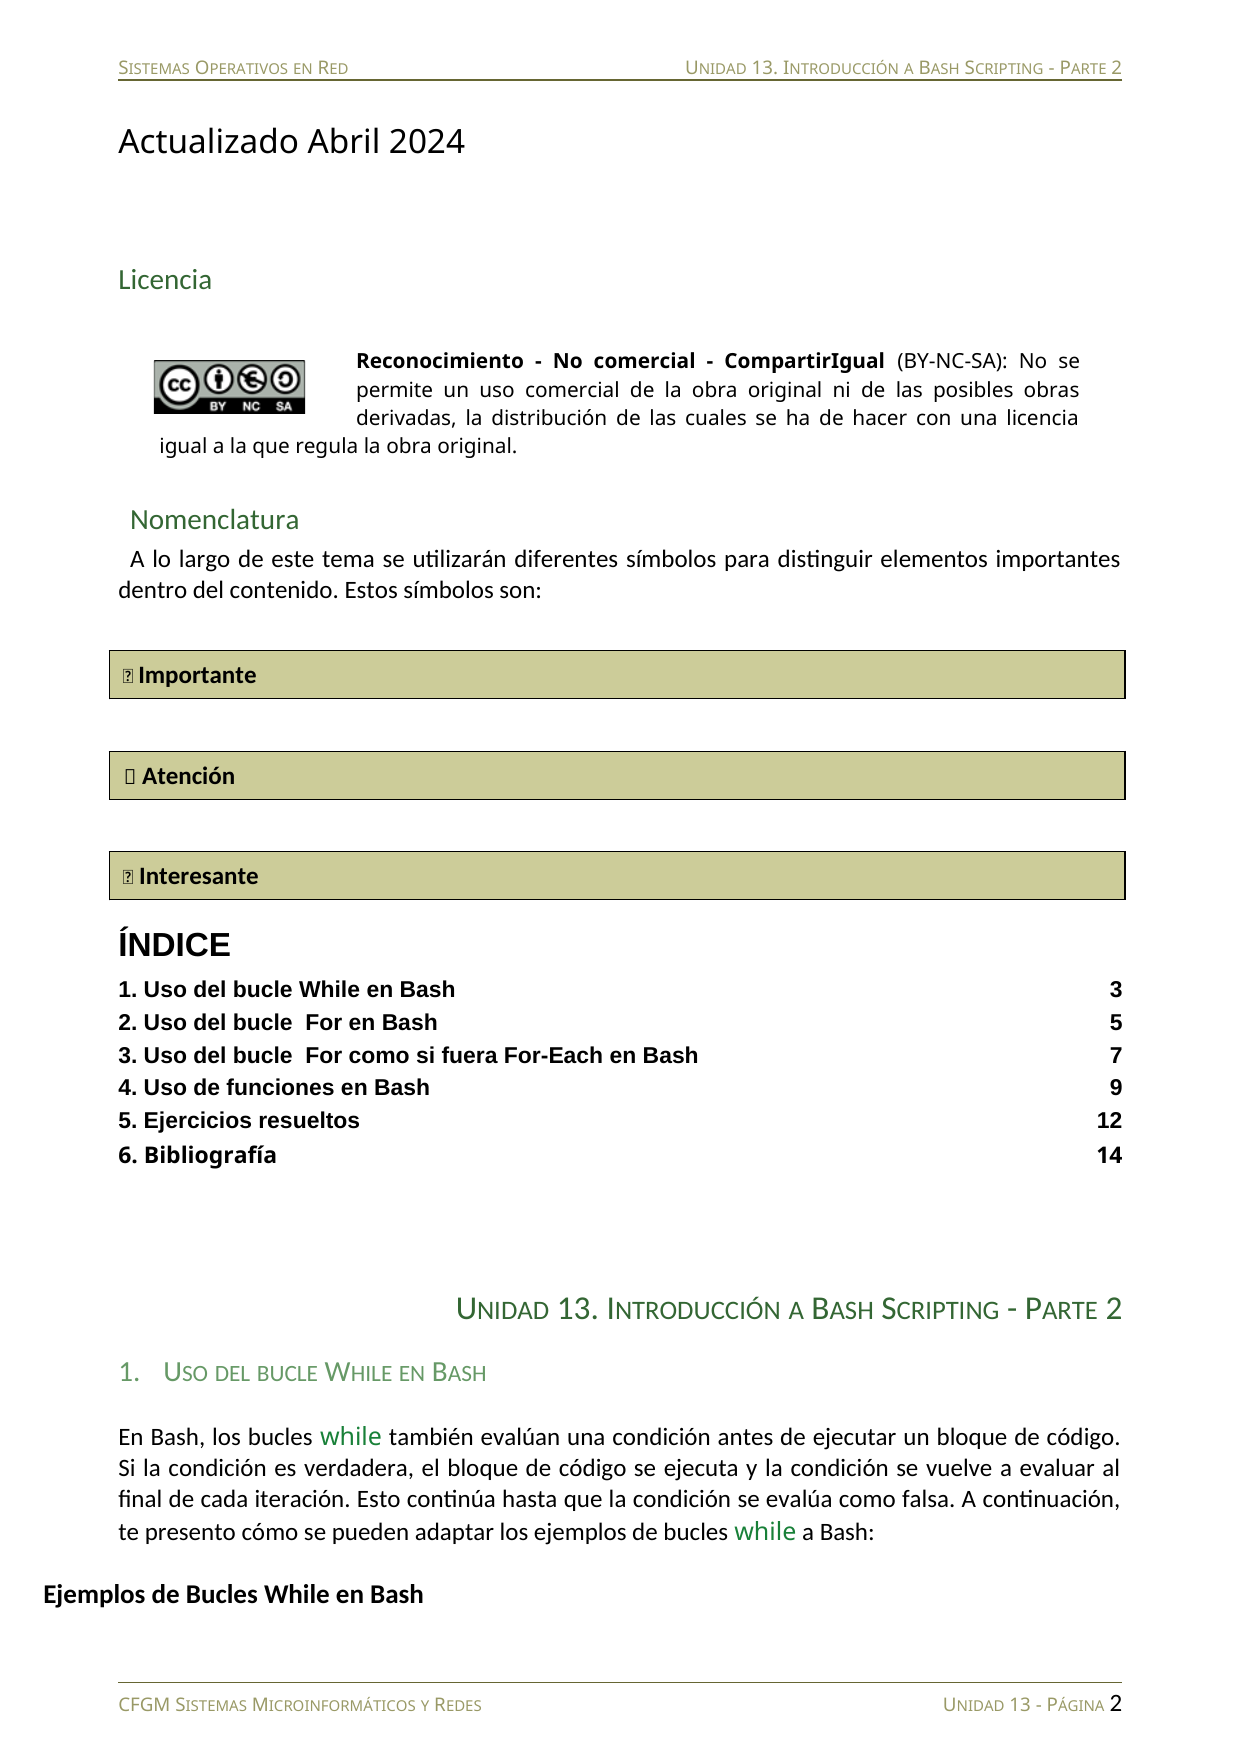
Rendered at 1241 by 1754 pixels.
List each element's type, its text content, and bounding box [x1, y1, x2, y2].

text Reconocimiento - No comercial - CompartirIgual (BY-NC-SA): No se permite un uso comercial de la obra original ni de las posibles obras derivadas, la distribución de las cuales se ha de hacer con una licencia igual a la que regula la obra original. [159, 346, 1080, 460]
text Licencia [118, 261, 1122, 297]
text En Bash, los bucles while también evalúan una condición antes de ejecutar un bloque de código. Si la condición es verdadera, el bloque de código se ejecuta y la condición se vuelve a evaluar al final de cada iteración. Esto continúa hasta que la condición se evalúa como falsa. A continuación, te presento cómo se pueden adaptar los ejemplos de bucles while a Bash: [118, 1418, 1122, 1548]
text ÍNDICE [118, 925, 1122, 964]
text 📖 Importante [110, 651, 1124, 698]
text Actualizado Abril 2024 [118, 118, 1122, 163]
text 3. Uso del bucle For como si fuera For-Each en Bash 7 [118, 1042, 1122, 1068]
text Unidad 13. Introducción a Bash Scripting - Parte 2 [118, 1287, 1122, 1328]
text 1. Uso del bucle While en Bash 3 [118, 976, 1122, 1003]
subtitle Ejemplos de Bucles While en Bash [43, 1577, 1122, 1610]
text A lo largo de este tema se utilizarán diferentes símbolos para distinguir elementos importantes dentro del contenido. Estos símbolos son: [118, 543, 1122, 604]
text 6. Bibliografía 14 [118, 1139, 1122, 1171]
text 5. Ejercicios resueltos 12 [118, 1107, 1122, 1133]
text Nomenclatura [118, 501, 1122, 537]
text 4. Uso de funciones en Bash 9 [118, 1074, 1122, 1101]
text ❕ Atención [110, 752, 1124, 799]
text 💬 Interesante [110, 852, 1124, 899]
picture [153, 360, 306, 414]
text 2. Uso del bucle For en Bash 5 [118, 1009, 1122, 1035]
subtitle Uso del bucle While en Bash [118, 1353, 1122, 1388]
